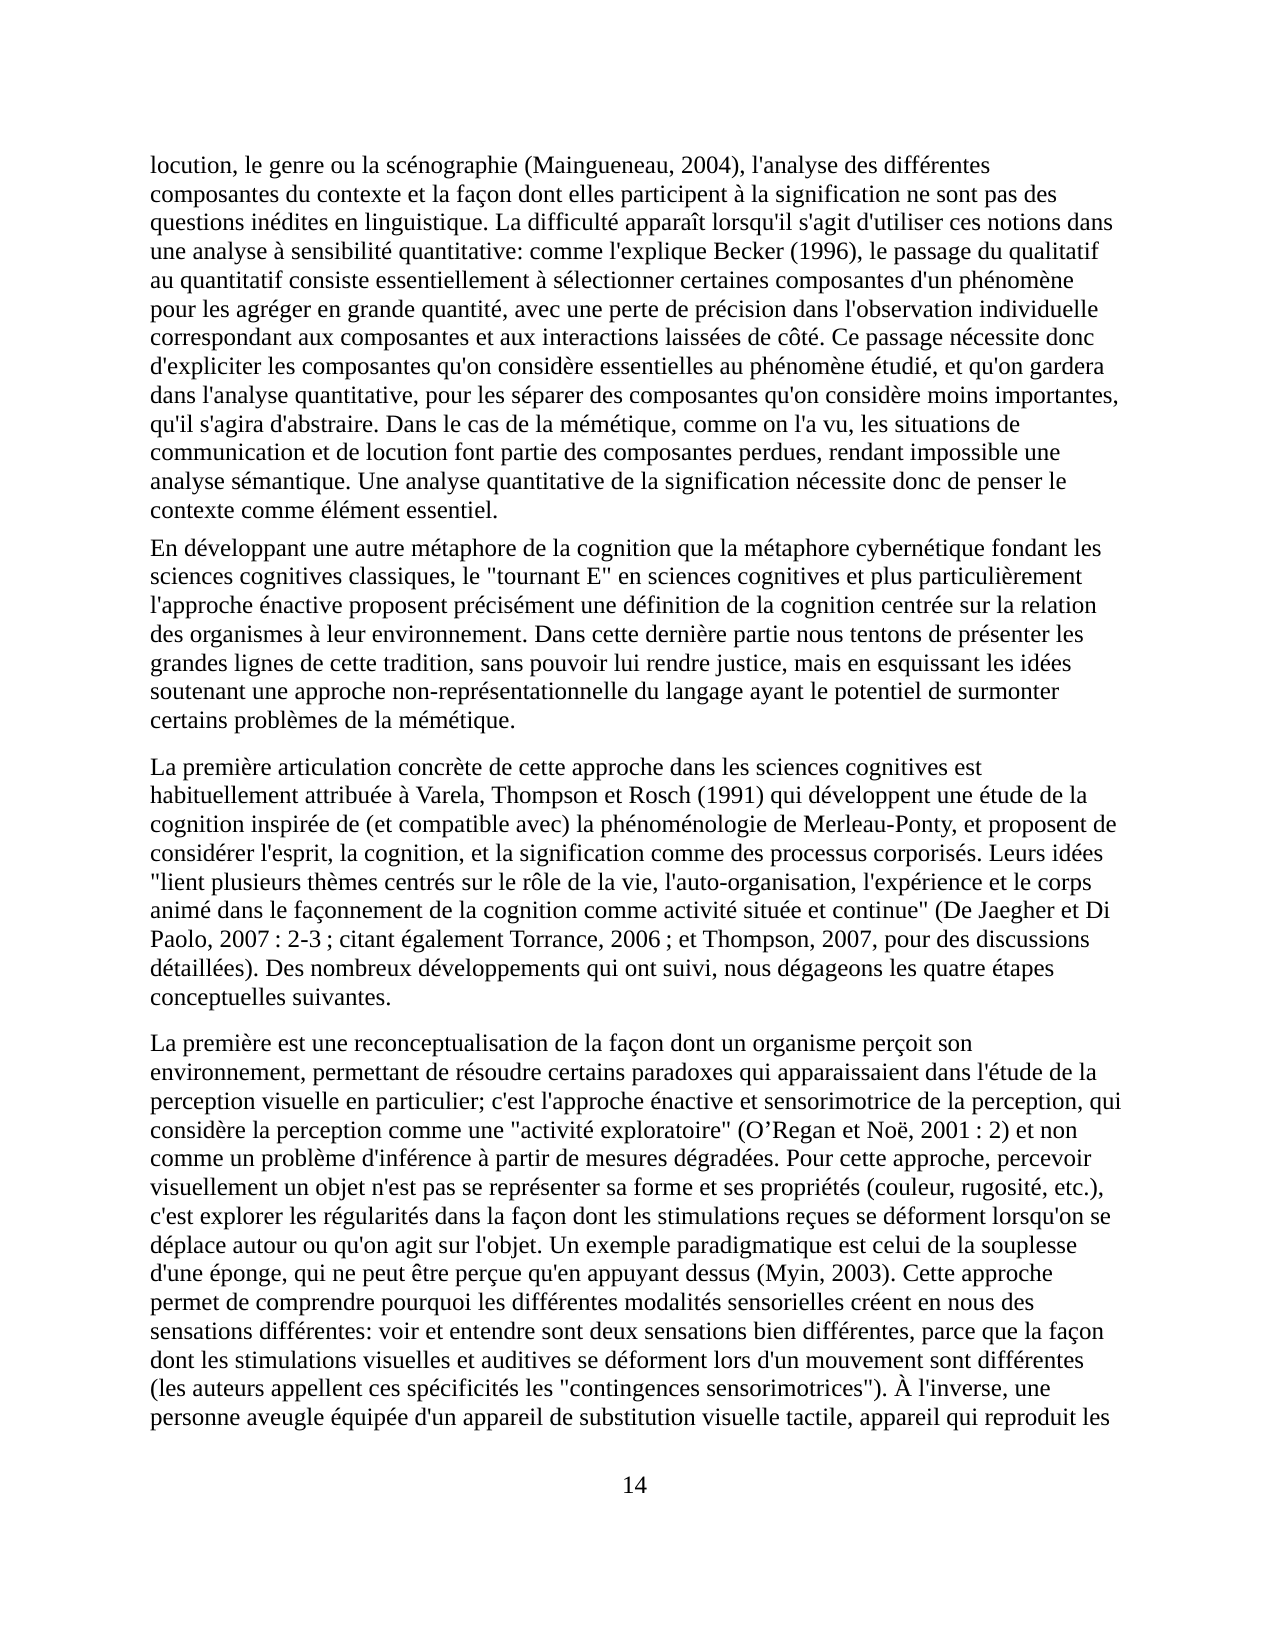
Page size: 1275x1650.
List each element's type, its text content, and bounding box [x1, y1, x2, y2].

text La première articulation concrète de cette approche dans les sciences cognitives est habituellement attribuée à Varela, Thompson et Rosch (1991) qui développent une étude de la cognition inspirée de (et compatible avec) la phénoménologie de Merleau-Ponty, et proposent de considérer l'esprit, la cognition, et la signification comme des processus corporisés. Leurs idées "lient plusieurs thèmes centrés sur le rôle de la vie, l'auto-organisation, l'expérience et le corps animé dans le façonnement de la cognition comme activité située et continue" (De Jaegher et Di Paolo, 2007 : 2‑3 ; citant également Torrance, 2006 ; et Thompson, 2007, pour des discussions détaillées). Des nombreux développements qui ont suivi, nous dégageons les quatre étapes conceptuelles suivantes. [150, 752, 1125, 1011]
text locution, le genre ou la scénographie (Maingueneau, 2004), l'analyse des différentes composantes du contexte et la façon dont elles participent à la signification ne sont pas des questions inédites en linguistique. La difficulté apparaît lorsqu'il s'agit d'utiliser ces notions dans une analyse à sensibilité quantitative: comme l'explique Becker (1996), le passage du qualitatif au quantitatif consiste essentiellement à sélectionner certaines composantes d'un phénomène pour les agréger en grande quantité, avec une perte de précision dans l'observation individuelle correspondant aux composantes et aux interactions laissées de côté. Ce passage nécessite donc d'expliciter les composantes qu'on considère essentielles au phénomène étudié, et qu'on gardera dans l'analyse quantitative, pour les séparer des composantes qu'on considère moins importantes, qu'il s'agira d'abstraire. Dans le cas de la mémétique, comme on l'a vu, les situations de communication et de locution font partie des composantes perdues, rendant impossible une analyse sémantique. Une analyse quantitative de la signification nécessite donc de penser le contexte comme élément essentiel. [150, 150, 1125, 524]
text La première est une reconceptualisation de la façon dont un organisme perçoit son environnement, permettant de résoudre certains paradoxes qui apparaissaient dans l'étude de la perception visuelle en particulier; c'est l'approche énactive et sensorimotrice de la perception, qui considère la perception comme une "activité exploratoire" (O’Regan et Noë, 2001 : 2) et non comme un problème d'inférence à partir de mesures dégradées. Pour cette approche, percevoir visuellement un objet n'est pas se représenter sa forme et ses propriétés (couleur, rugosité, etc.), c'est explorer les régularités dans la façon dont les stimulations reçues se déforment lorsqu'on se déplace autour ou qu'on agit sur l'objet. Un exemple paradigmatique est celui de la souplesse d'une éponge, qui ne peut être perçue qu'en appuyant dessus (Myin, 2003). Cette approche permet de comprendre pourquoi les différentes modalités sensorielles créent en nous des sensations différentes: voir et entendre sont deux sensations bien différentes, parce que la façon dont les stimulations visuelles et auditives se déforment lors d'un mouvement sont différentes (les auteurs appellent ces spécificités les "contingences sensorimotrices"). À l'inverse, une personne aveugle équipée d'un appareil de substitution visuelle tactile, appareil qui reproduit les [150, 1028, 1125, 1431]
text En développant une autre métaphore de la cognition que la métaphore cybernétique fondant les sciences cognitives classiques, le "tournant E" en sciences cognitives et plus particulièrement l'approche énactive proposent précisément une définition de la cognition centrée sur la relation des organismes à leur environnement. Dans cette dernière partie nous tentons de présenter les grandes lignes de cette tradition, sans pouvoir lui rendre justice, mais en esquissant les idées soutenant une approche non-représentationnelle du langage ayant le potentiel de surmonter certains problèmes de la mémétique. [150, 533, 1125, 734]
